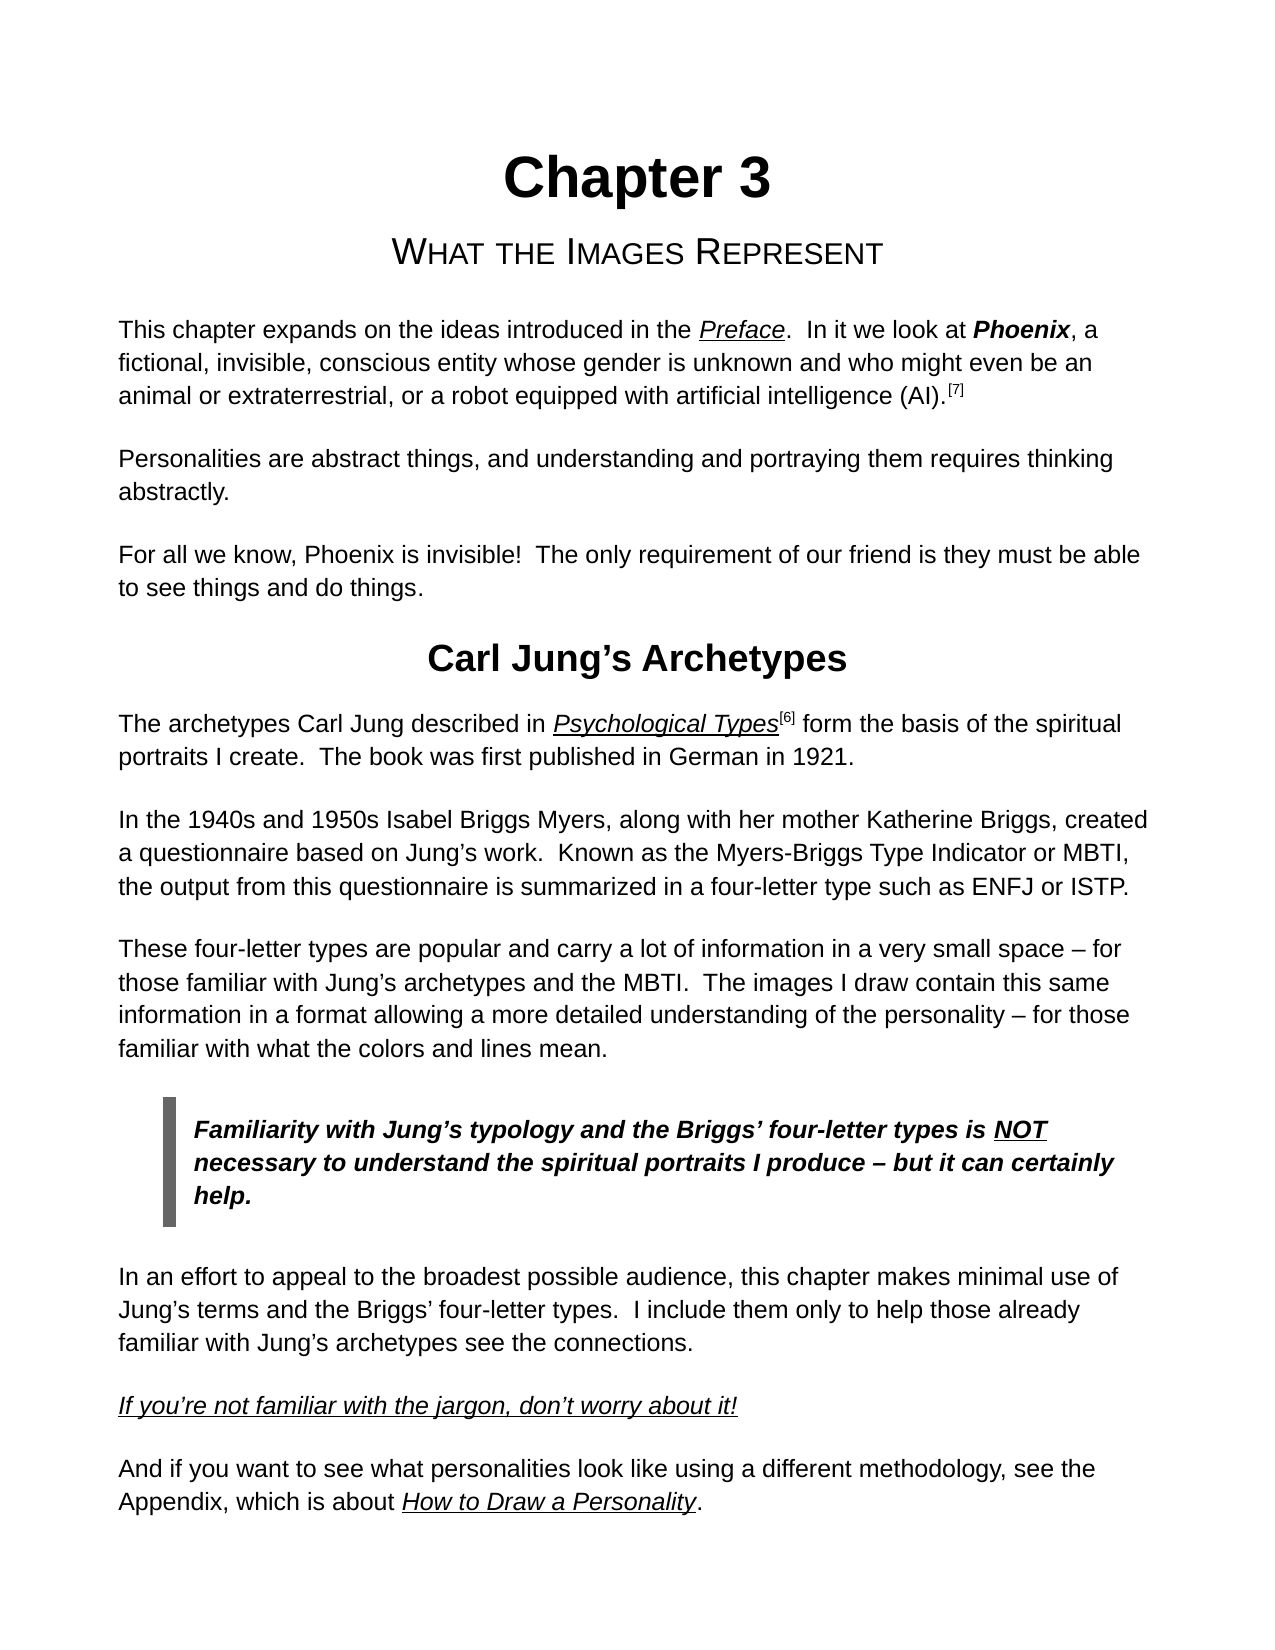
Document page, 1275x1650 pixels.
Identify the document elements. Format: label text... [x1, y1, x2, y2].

text Personalities are abstract things, and understanding and portraying them requires thinking abstractly. [118, 444, 1157, 505]
title Chapter 3 [118, 143, 1157, 210]
text And if you want to see what personalities look like using a different methodology, see the Appendix, which is about How to Draw a Personality. [118, 1454, 1157, 1516]
text In the 1940s and 1950s Isabel Briggs Myers, along with her mother Katherine Briggs, created a questionnaire based on Jung’s work. Known as the Myers-Briggs Type Indicator or MBTI, the output from this questionnaire is summarized in a four-letter type such as ENFJ or ISTP. [118, 805, 1157, 900]
text The archetypes Carl Jung described in Psychological Types[6] form the basis of the spiritual portraits I create. The book was first published in German in 1921. [118, 709, 1157, 771]
text These four-letter types are popular and carry a lot of information in a very small space – for those familiar with Jung’s archetypes and the MBTI. The images I draw contain this same information in a format allowing a more detailed understanding of the personality – for those familiar with what the colors and lines mean. [118, 934, 1157, 1062]
subtitle What the Images Represent [118, 229, 1157, 272]
subtitle Carl Jung’s Archetypes [118, 636, 1157, 679]
text This chapter expands on the ideas introduced in the Preface. In it we look at Phoenix, a fictional, invisible, conscious entity whose gender is unknown and who might even be an animal or extraterrestrial, or a robot equipped with artificial intelligence (AI).[7] [118, 314, 1157, 409]
text Familiarity with Jung’s typology and the Briggs’ four-letter types is NOT necessary to understand the spiritual portraits I produce – but it can certainly help. [176, 1097, 1157, 1227]
text If you’re not familiar with the jargon, don’t worry about it! [118, 1391, 1157, 1419]
text In an effort to appeal to the broadest possible audience, this chapter makes minimal use of Jung’s terms and the Briggs’ four-letter types. I include them only to help those already familiar with Jung’s archetypes see the connections. [118, 1262, 1157, 1356]
text For all we know, Phoenix is invisible! The only requirement of our friend is they must be able to see things and do things. [118, 540, 1157, 601]
